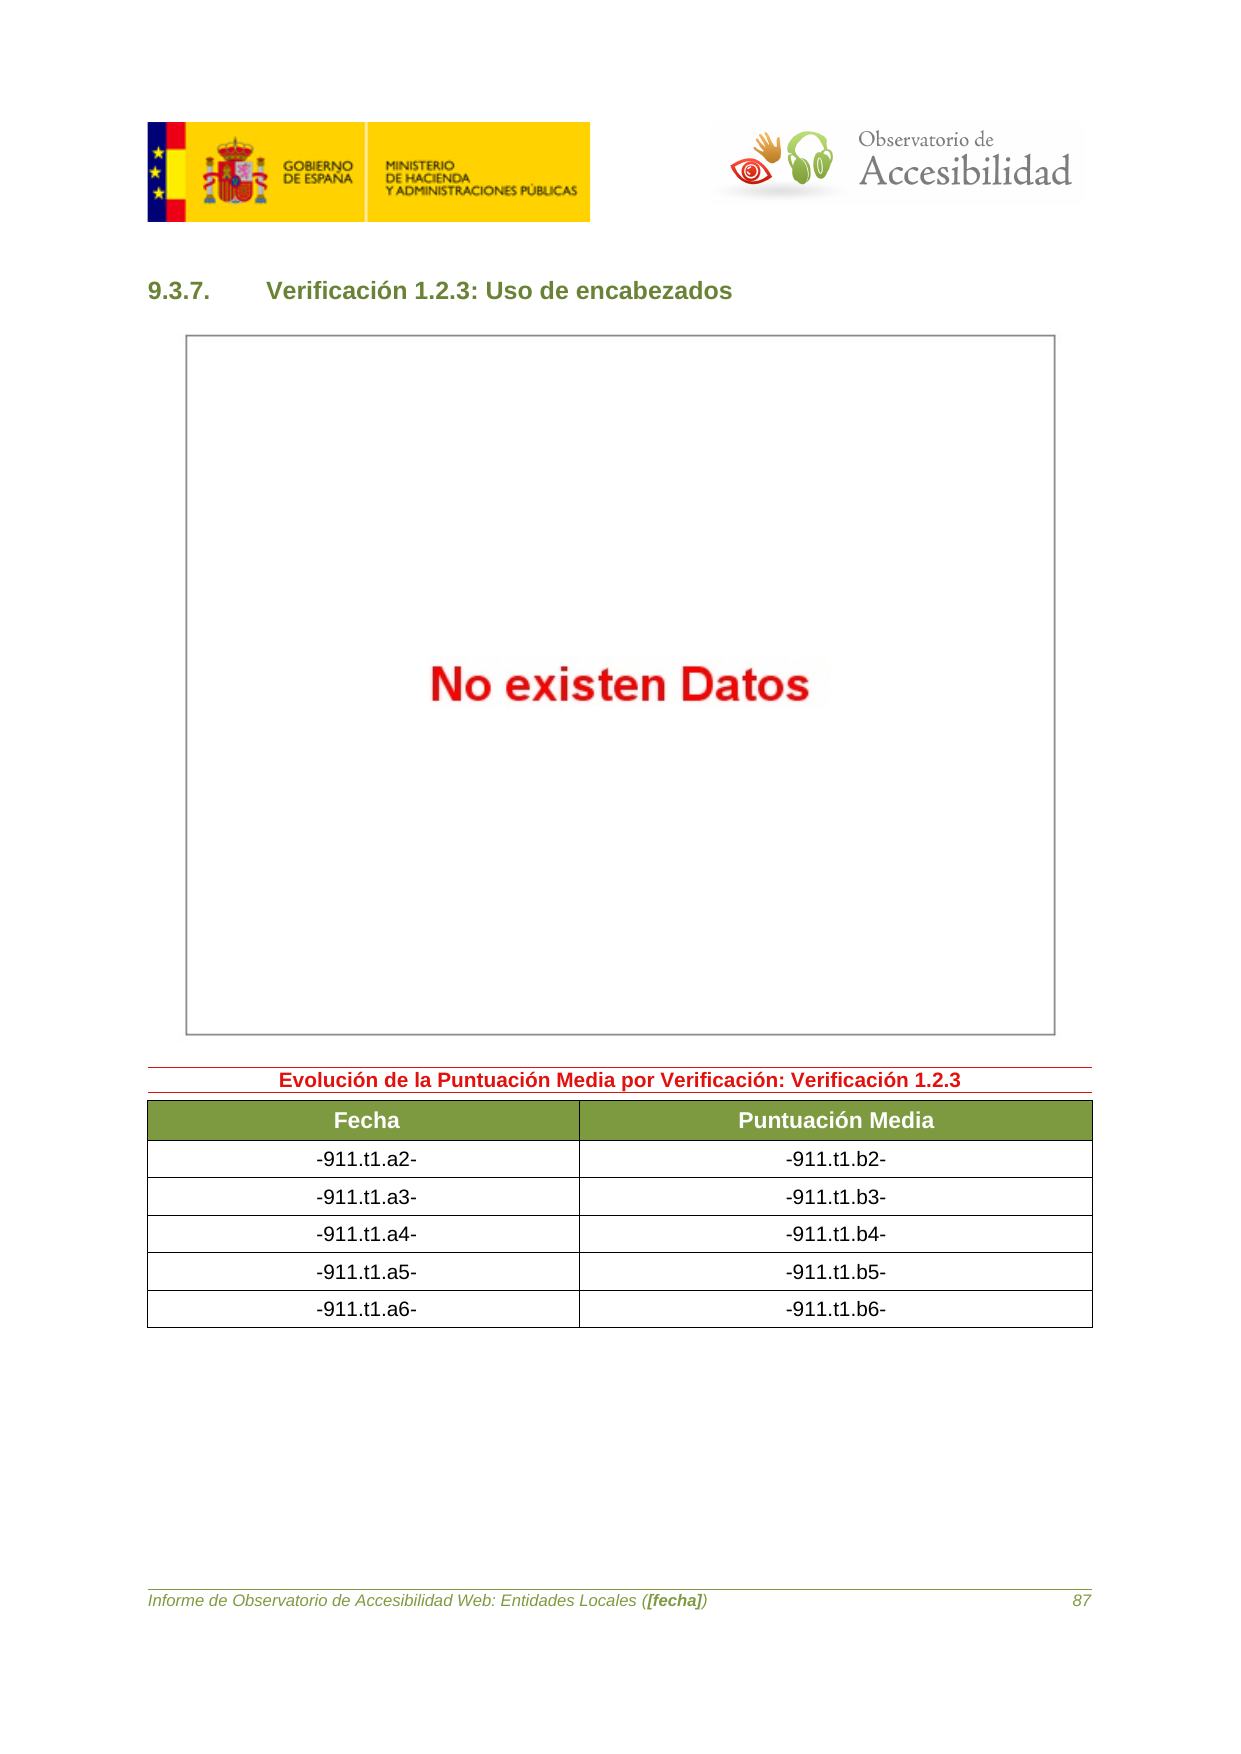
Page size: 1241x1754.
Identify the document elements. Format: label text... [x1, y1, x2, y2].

picture [710, 122, 1086, 205]
picture [147, 122, 591, 222]
picture [178, 332, 1062, 1042]
table_cell -911.t1.b5- [580, 1253, 1092, 1290]
table_cell -911.t1.b3- [580, 1178, 1092, 1215]
table_cell -911.t1.a5- [148, 1253, 579, 1290]
list Verificación 1.2.3: Uso de encabezados [148, 276, 1092, 304]
table_cell -911.t1.a2- [148, 1141, 579, 1177]
table_cell -911.t1.a3- [148, 1178, 579, 1215]
table_cell -911.t1.b4- [580, 1216, 1092, 1252]
table_header Puntuación Media [580, 1101, 1092, 1140]
table_cell -911.t1.b2- [580, 1141, 1092, 1177]
table_cell -911.t1.a4- [148, 1216, 579, 1252]
table_cell -911.t1.a6- [148, 1291, 579, 1327]
table_cell -911.t1.b6- [580, 1291, 1092, 1327]
text Evolución de la Puntuación Media por Verificación: Verificación 1.2.3 [148, 1068, 1092, 1092]
table_header Fecha [148, 1101, 579, 1140]
